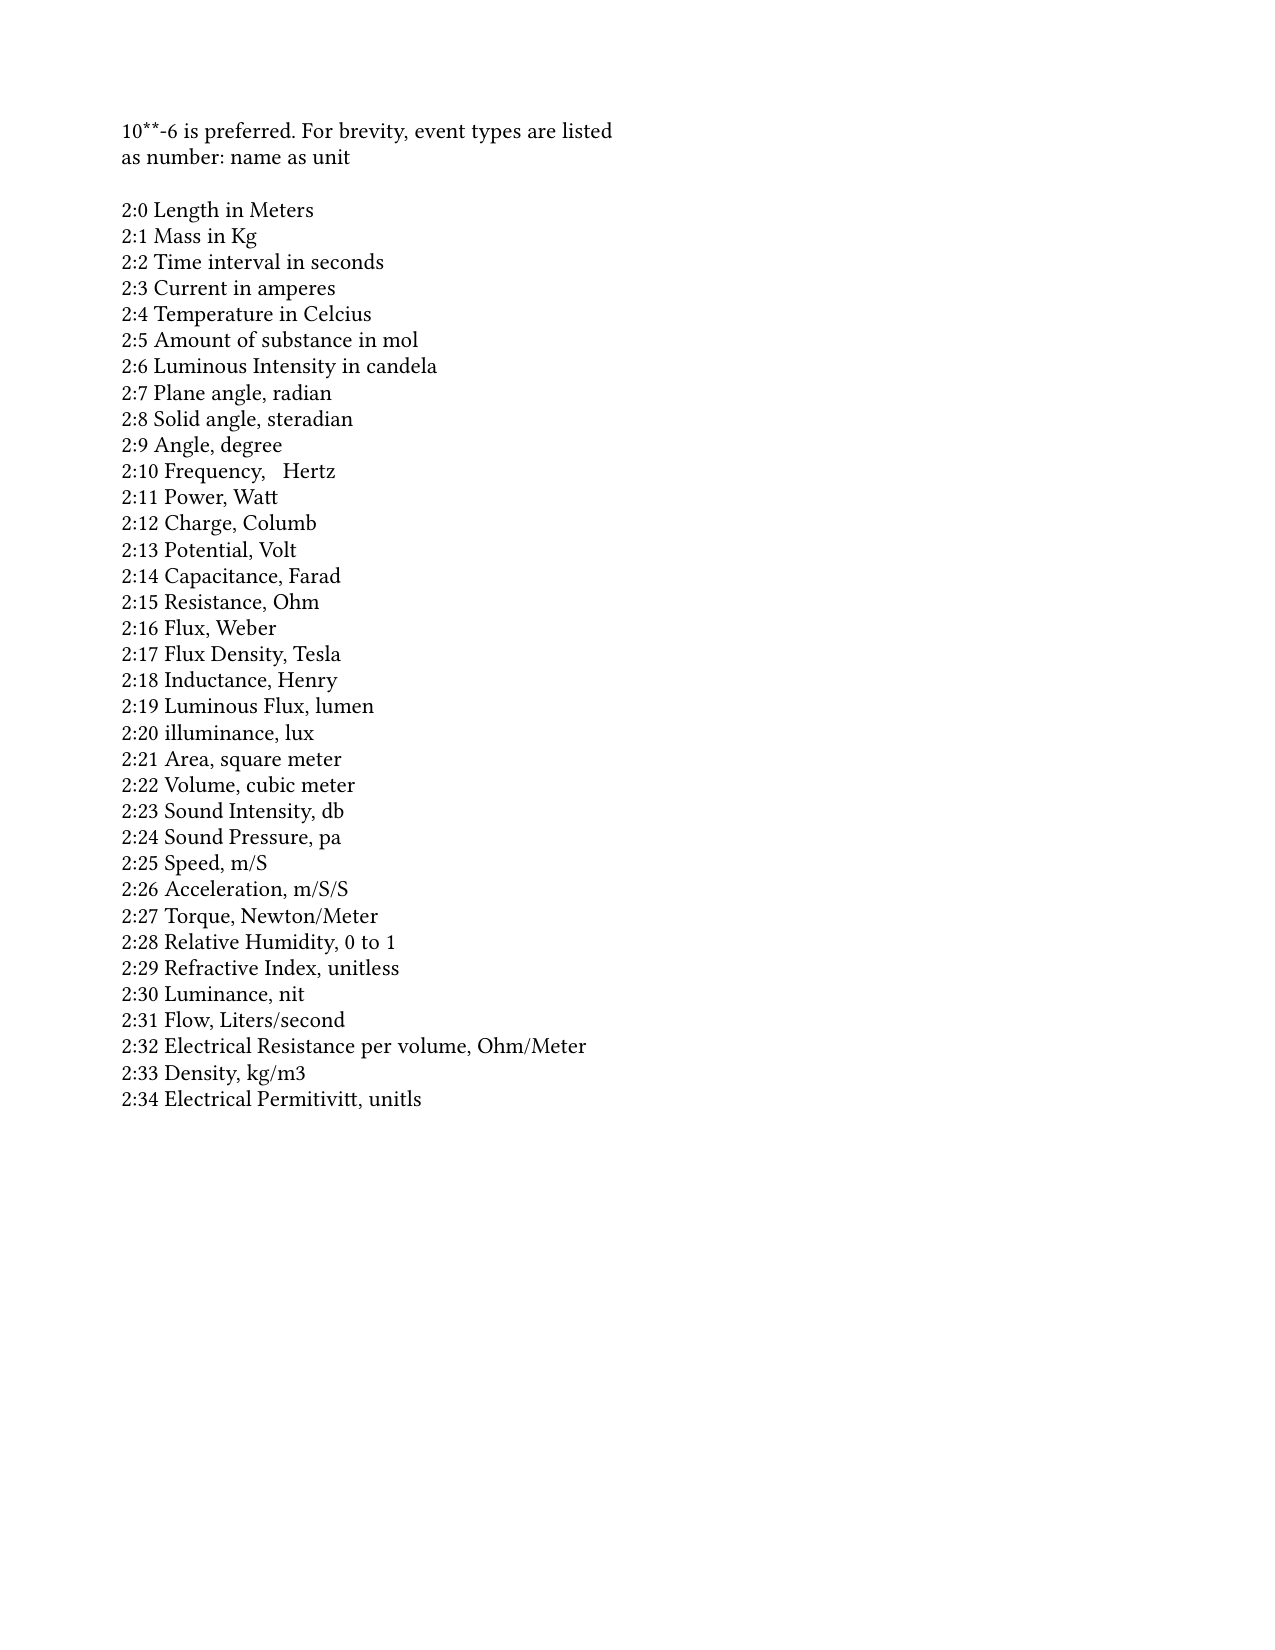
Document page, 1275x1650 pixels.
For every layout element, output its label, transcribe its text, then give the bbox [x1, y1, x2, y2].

text 2:33 Density, kg/m3 [121, 1059, 621, 1086]
text 2:14 Capacitance, Farad [121, 563, 621, 589]
text 2:13 Potential, Volt [121, 536, 621, 563]
text 2:5 Amount of substance in mol [121, 327, 621, 353]
text 2:6 Luminous Intensity in candela [121, 353, 621, 379]
text 2:10 Frequency, Hertz [121, 458, 621, 484]
text 2:31 Flow, Liters/second [121, 1007, 621, 1033]
text 2:7 Plane angle, radian [121, 379, 621, 406]
text 10**-6 is preferred. For brevity, event types are listed as number: name as unit [121, 118, 621, 170]
text 2:18 Inductance, Henry [121, 667, 621, 693]
text 2:29 Refractive Index, unitless [121, 955, 621, 981]
text 2:1 Mass in Kg [121, 223, 621, 249]
text 2:24 Sound Pressure, pa [121, 824, 621, 850]
text 2:32 Electrical Resistance per volume, Ohm/Meter [121, 1033, 621, 1059]
text 2:2 Time interval in seconds [121, 249, 621, 275]
text 2:4 Temperature in Celcius [121, 301, 621, 327]
text 2:21 Area, square meter [121, 746, 621, 772]
text 2:23 Sound Intensity, db [121, 798, 621, 824]
text 2:30 Luminance, nit [121, 981, 621, 1007]
text 2:27 Torque, Newton/Meter [121, 902, 621, 929]
text 2:12 Charge, Columb [121, 510, 621, 536]
text 2:9 Angle, degree [121, 432, 621, 458]
text 2:28 Relative Humidity, 0 to 1 [121, 929, 621, 955]
text 2:25 Speed, m/S [121, 850, 621, 876]
text 2:17 Flux Density, Tesla [121, 641, 621, 667]
text 2:8 Solid angle, steradian [121, 406, 621, 432]
text 2:19 Luminous Flux, lumen [121, 693, 621, 719]
text 2:15 Resistance, Ohm [121, 589, 621, 615]
text 2:20 illuminance, lux [121, 719, 621, 746]
text 2:0 Length in Meters [121, 197, 621, 223]
text 2:22 Volume, cubic meter [121, 772, 621, 798]
text 2:34 Electrical Permitivitt, unitls [121, 1086, 621, 1112]
text 2:11 Power, Watt [121, 484, 621, 510]
text 2:16 Flux, Weber [121, 615, 621, 641]
text 2:26 Acceleration, m/S/S [121, 876, 621, 902]
text 2:3 Current in amperes [121, 275, 621, 301]
